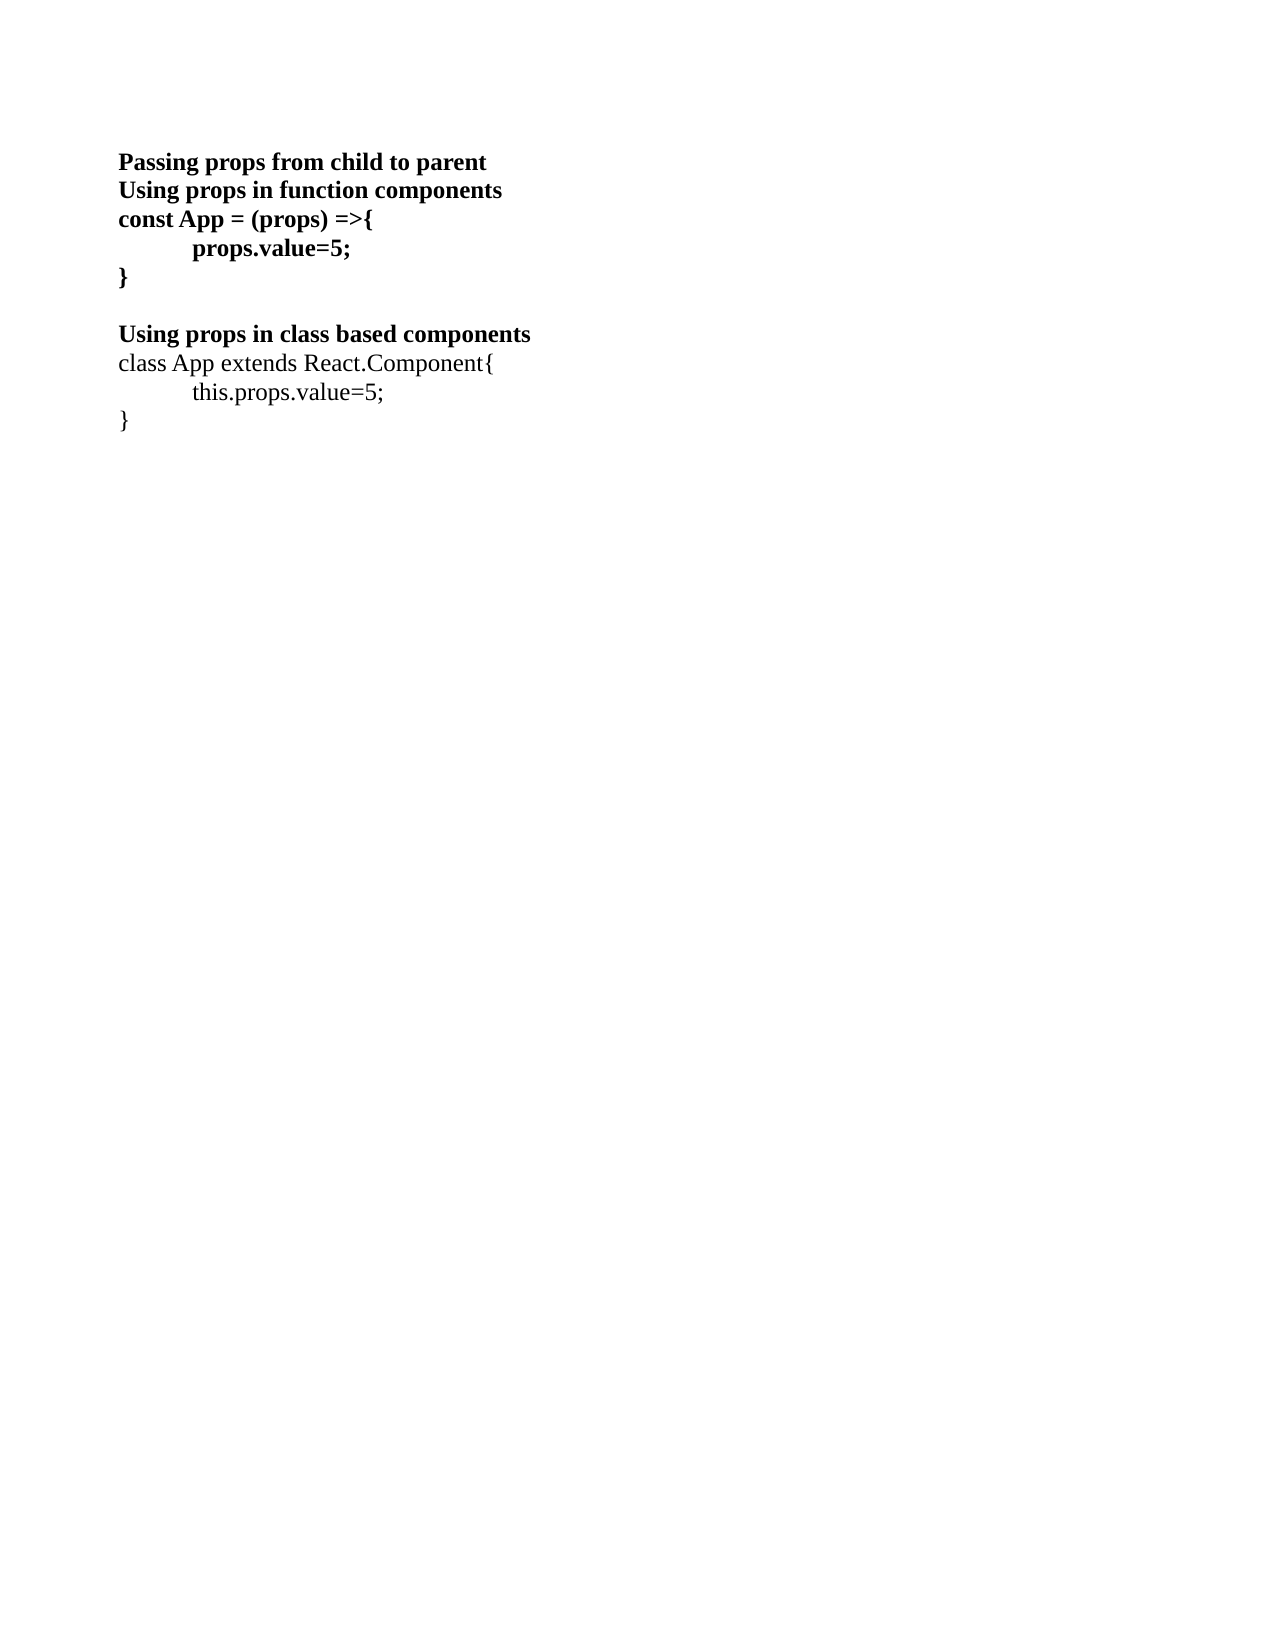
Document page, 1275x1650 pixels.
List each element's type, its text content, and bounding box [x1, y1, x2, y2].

text Passing props from child to parent [118, 147, 1157, 176]
text this.props.value=5; [118, 377, 1157, 406]
text props.value=5; [118, 233, 1157, 262]
text Using props in function components [118, 176, 1157, 204]
text class App extends React.Component{ [118, 348, 1157, 377]
text const App = (props) =>{ [118, 204, 1157, 233]
text } [118, 406, 1157, 434]
text } [118, 262, 1157, 291]
text Using props in class based components [118, 319, 1157, 348]
